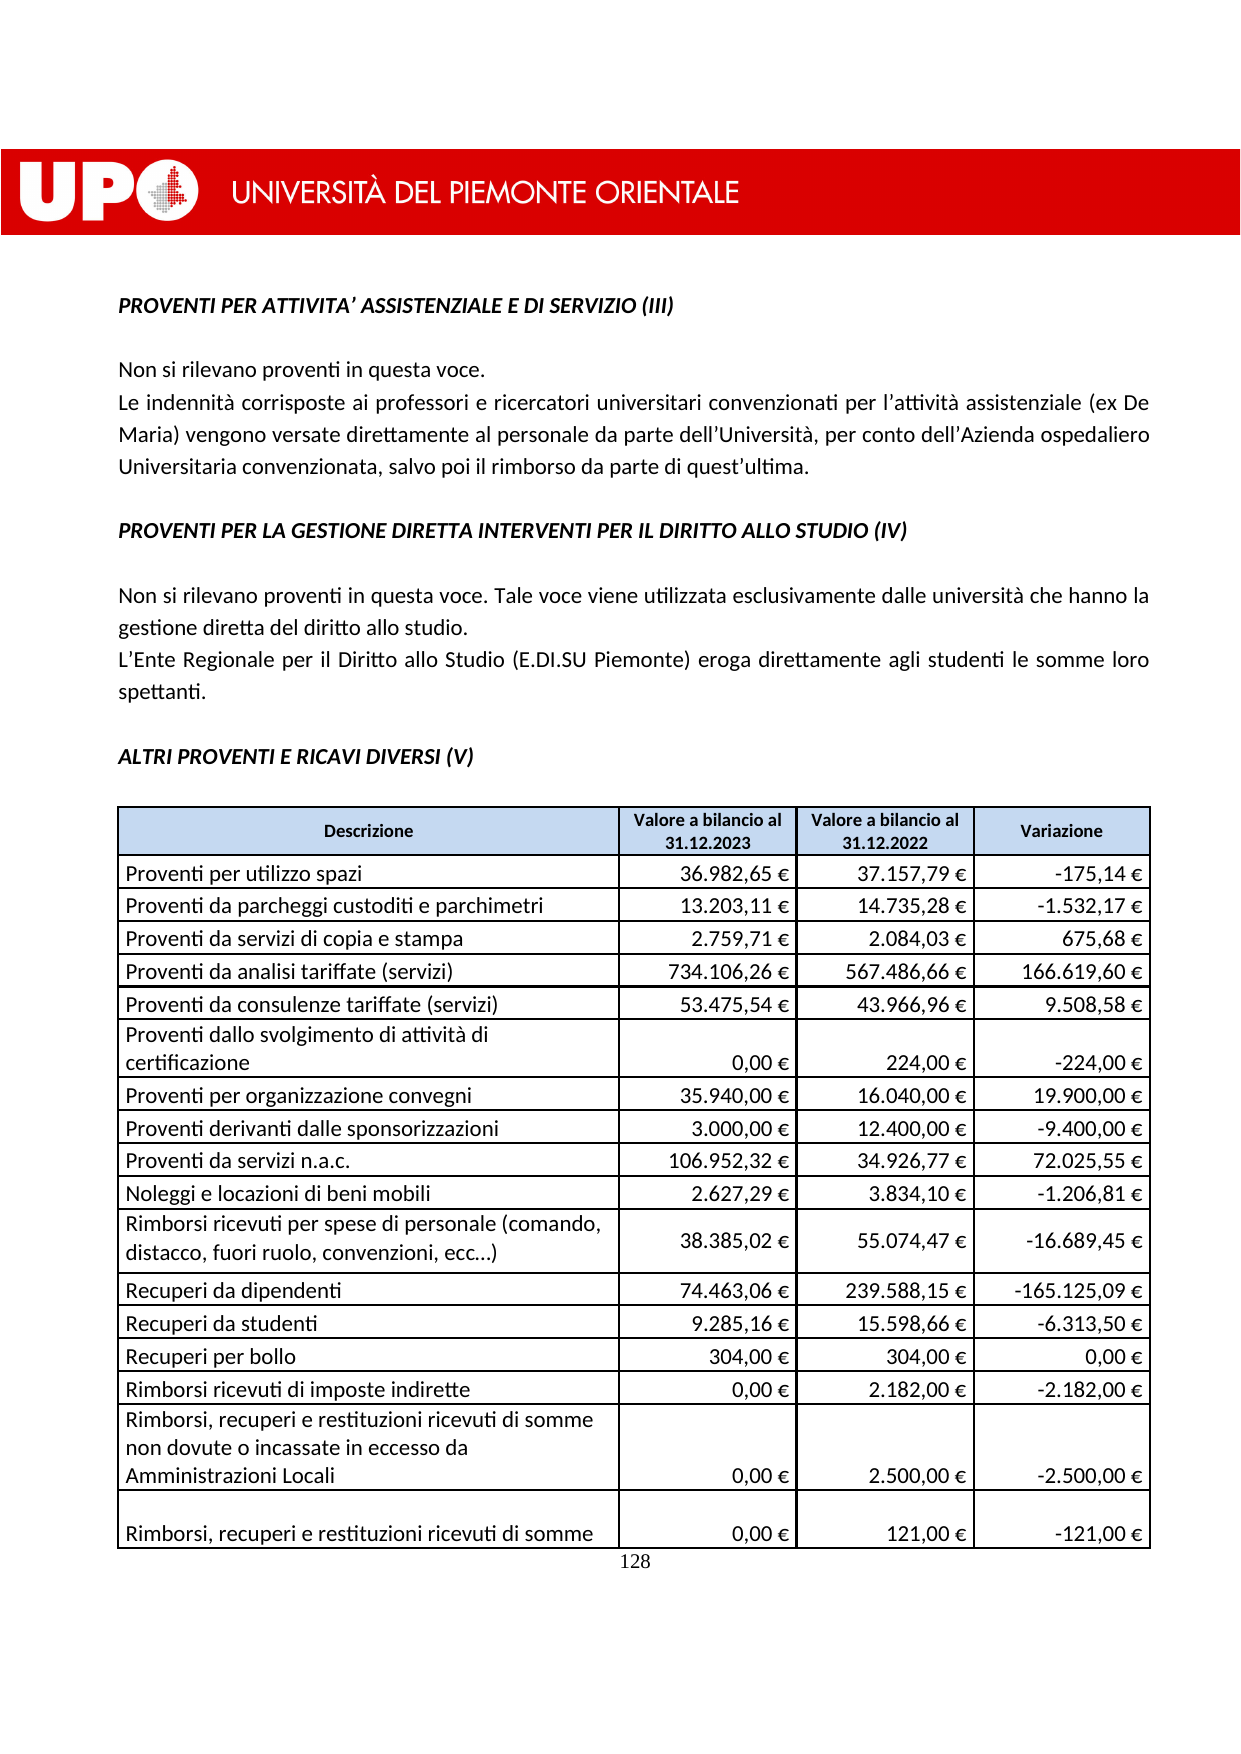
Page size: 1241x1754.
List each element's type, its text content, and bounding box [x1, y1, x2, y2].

text ALTRI PROVENTI E RICAVI DIVERSI (V) [118, 742, 1152, 770]
table_cell 675,68 € [975, 922, 1149, 952]
text PROVENTI PER LA GESTIONE DIRETTA INTERVENTI PER IL DIRITTO ALLO STUDIO (IV) [118, 516, 1152, 544]
table_cell -175,14 € [975, 856, 1149, 887]
table_cell Rimborsi, recuperi e restituzioni ricevuti di somme non dovute o incassate in eccesso da Amministrazioni Locali [119, 1405, 618, 1489]
table_cell 121,00 € [798, 1491, 973, 1547]
table_header Descrizione [119, 808, 618, 854]
table_cell -1.532,17 € [975, 889, 1149, 920]
table_cell -224,00 € [975, 1020, 1149, 1076]
table_header Variazione [975, 808, 1149, 854]
table_cell 106.952,32 € [620, 1144, 795, 1175]
table_cell 2.627,29 € [620, 1177, 795, 1207]
table_cell 14.735,28 € [798, 889, 973, 920]
table_cell -165.125,09 € [975, 1274, 1149, 1304]
table_cell 72.025,55 € [975, 1144, 1149, 1175]
table_cell 239.588,15 € [798, 1274, 973, 1304]
table_cell Rimborsi, recuperi e restituzioni ricevuti di somme [119, 1491, 618, 1547]
table_cell 224,00 € [798, 1020, 973, 1076]
table_cell 0,00 € [620, 1405, 795, 1489]
table_cell 2.182,00 € [798, 1372, 973, 1403]
table_cell 0,00 € [620, 1372, 795, 1403]
table_cell 53.475,54 € [620, 988, 795, 1018]
text Non si rilevano proventi in questa voce. Tale voce viene utilizzata esclusivamente dalle università che hanno la gestione diretta del diritto allo studio. [118, 581, 1152, 641]
table_cell -6.313,50 € [975, 1306, 1149, 1337]
table_cell 34.926,77 € [798, 1144, 973, 1175]
table_cell 2.759,71 € [620, 922, 795, 952]
table_cell 0,00 € [975, 1339, 1149, 1370]
table_cell -121,00 € [975, 1491, 1149, 1547]
table_cell -9.400,00 € [975, 1111, 1149, 1142]
table_cell 43.966,96 € [798, 988, 973, 1018]
table_header Valore a bilancio al 31.12.2022 [798, 808, 973, 854]
table_cell 38.385,02 € [620, 1210, 795, 1272]
table_cell 734.106,26 € [620, 955, 795, 985]
table_cell 3.000,00 € [620, 1111, 795, 1142]
table_cell 567.486,66 € [798, 955, 973, 985]
table_cell Recuperi per bollo [119, 1339, 618, 1370]
table_cell Recuperi da dipendenti [119, 1274, 618, 1304]
table_cell -1.206,81 € [975, 1177, 1149, 1207]
table_cell Rimborsi ricevuti di imposte indirette [119, 1372, 618, 1403]
table_cell 12.400,00 € [798, 1111, 973, 1142]
table_cell Rimborsi ricevuti per spese di personale (comando, distacco, fuori ruolo, convenzioni, ecc…) [119, 1210, 618, 1272]
table_cell 0,00 € [620, 1491, 795, 1547]
table_cell Proventi derivanti dalle sponsorizzazioni [119, 1111, 618, 1142]
table_cell Proventi per organizzazione convegni [119, 1078, 618, 1109]
table_cell Noleggi e locazioni di beni mobili [119, 1177, 618, 1207]
table_cell 9.285,16 € [620, 1306, 795, 1337]
table_header Valore a bilancio al 31.12.2023 [620, 808, 795, 854]
table_cell 2.084,03 € [798, 922, 973, 952]
table_cell -2.182,00 € [975, 1372, 1149, 1403]
table_cell 0,00 € [620, 1020, 795, 1076]
table_cell 74.463,06 € [620, 1274, 795, 1304]
table_cell Proventi da parcheggi custoditi e parchimetri [119, 889, 618, 920]
table_cell 304,00 € [798, 1339, 973, 1370]
table_cell 36.982,65 € [620, 856, 795, 887]
table_cell 15.598,66 € [798, 1306, 973, 1337]
table_cell -2.500,00 € [975, 1405, 1149, 1489]
table_cell 35.940,00 € [620, 1078, 795, 1109]
table_cell 2.500,00 € [798, 1405, 973, 1489]
table_cell Proventi da servizi n.a.c. [119, 1144, 618, 1175]
table_cell 166.619,60 € [975, 955, 1149, 985]
text PROVENTI PER ATTIVITA’ ASSISTENZIALE E DI SERVIZIO (III) [118, 291, 1152, 319]
table_cell 13.203,11 € [620, 889, 795, 920]
table_cell -16.689,45 € [975, 1210, 1149, 1272]
table_cell 9.508,58 € [975, 988, 1149, 1018]
table_cell Recuperi da studenti [119, 1306, 618, 1337]
table_cell 19.900,00 € [975, 1078, 1149, 1109]
text L’Ente Regionale per il Diritto allo Studio (E.DI.SU Piemonte) eroga direttamente agli studenti le somme loro spettanti. [118, 645, 1152, 705]
table_cell Proventi da analisi tariffate (servizi) [119, 955, 618, 985]
table_cell 37.157,79 € [798, 856, 973, 887]
text Non si rilevano proventi in questa voce. [118, 356, 1152, 383]
table_cell 304,00 € [620, 1339, 795, 1370]
table_cell Proventi da consulenze tariffate (servizi) [119, 988, 618, 1018]
table_cell Proventi da servizi di copia e stampa [119, 922, 618, 952]
table_cell Proventi per utilizzo spazi [119, 856, 618, 887]
table_cell 3.834,10 € [798, 1177, 973, 1207]
table_cell Proventi dallo svolgimento di attività di certificazione [119, 1020, 618, 1076]
text Le indennità corrisposte ai professori e ricercatori universitari convenzionati per l’attività assistenziale (ex De Maria) vengono versate direttamente al personale da parte dell’Università, per conto dell’Azienda ospedaliero Universitaria convenzionata, salvo poi il rimborso da parte di quest’ultima. [118, 388, 1152, 480]
table_cell 16.040,00 € [798, 1078, 973, 1109]
table_cell 55.074,47 € [798, 1210, 973, 1272]
